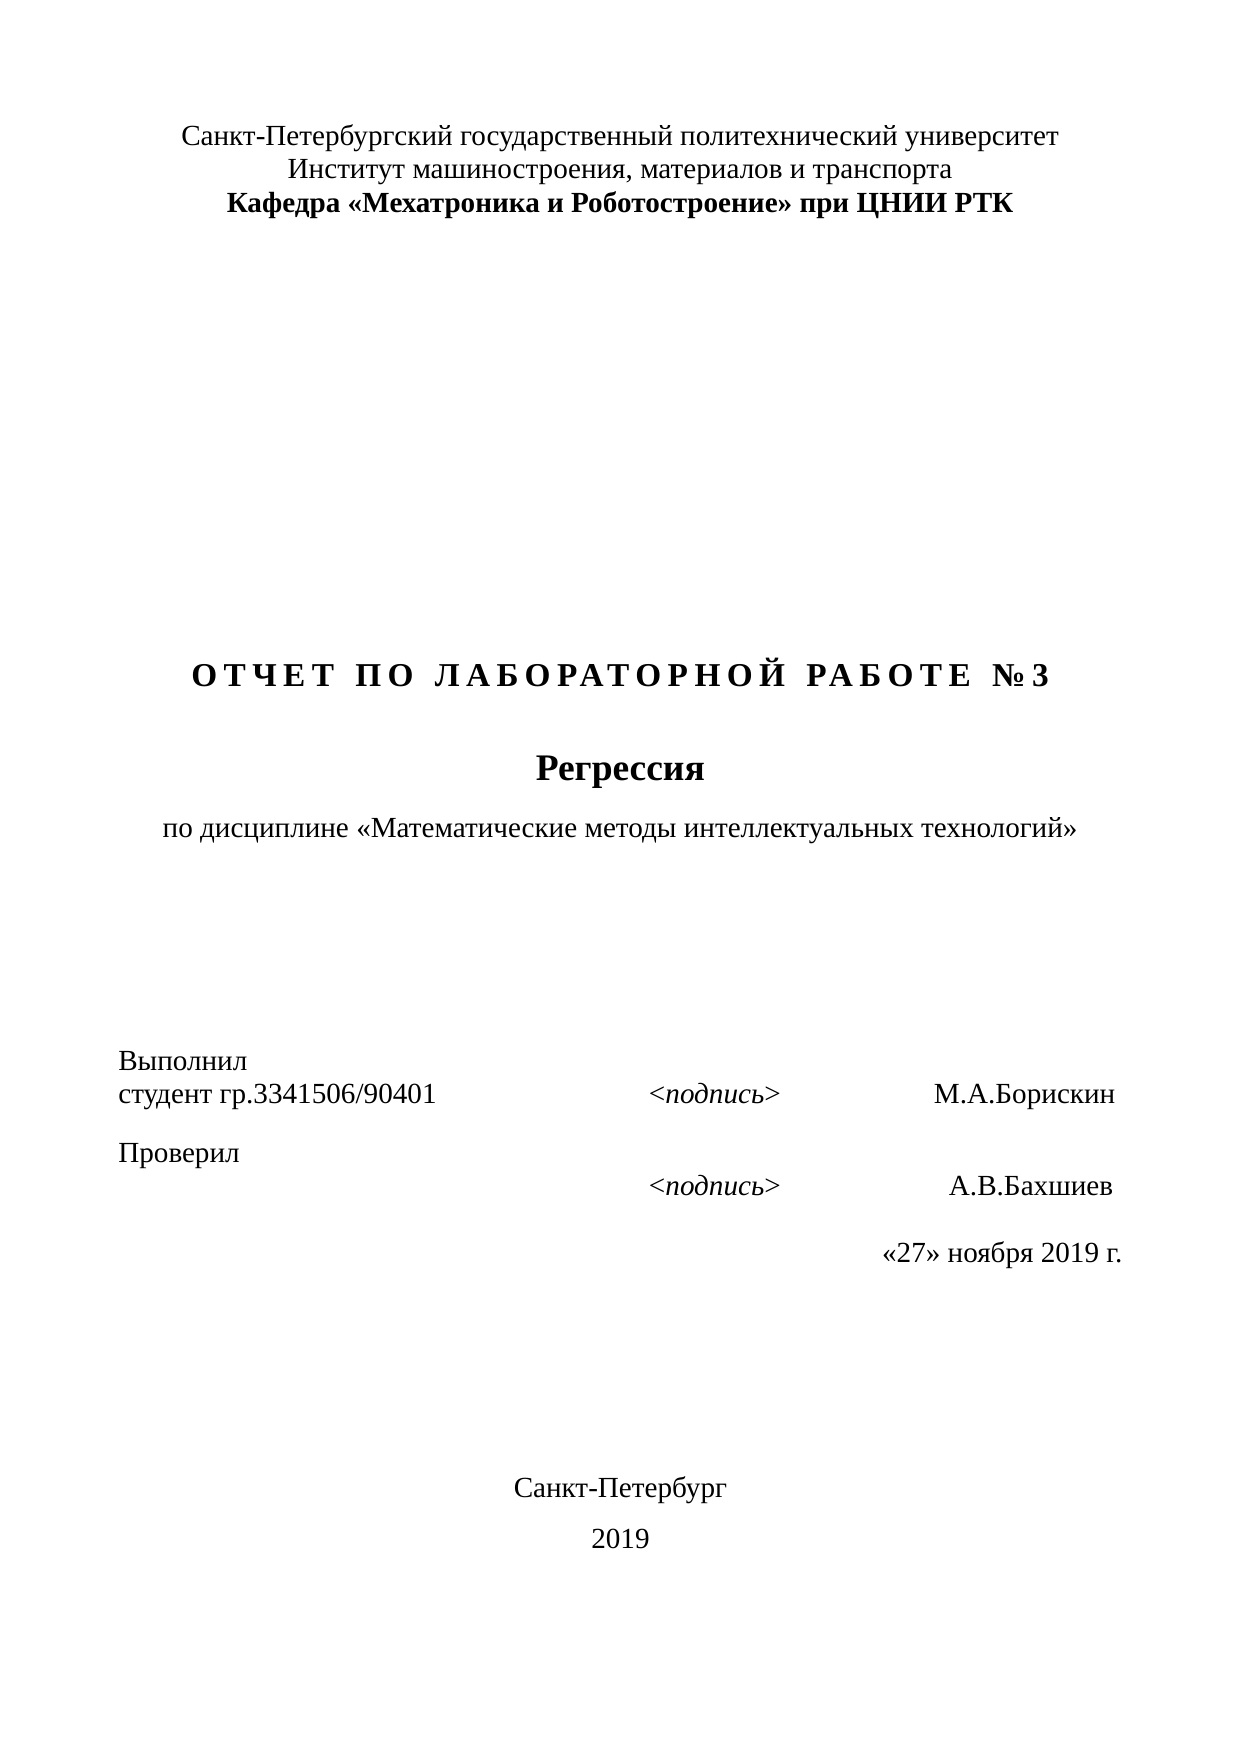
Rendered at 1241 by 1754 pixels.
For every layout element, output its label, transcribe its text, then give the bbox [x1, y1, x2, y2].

text 2019 [118, 1521, 1122, 1554]
text Проверил [118, 1135, 1122, 1168]
text Кафедра «Мехатроника и Роботостроение» при ЦНИИ РТК [118, 185, 1122, 219]
text Санкт-Петербургский государственный политехнический университет [118, 118, 1122, 152]
text Выполнил [118, 1043, 1122, 1076]
text Санкт-Петербург [118, 1470, 1122, 1504]
text «27» ноября 2019 г. [236, 1236, 1122, 1269]
text по дисциплине «Математические методы интеллектуальных технологий» [118, 811, 1122, 844]
text Институт машиностроения, материалов и транспорта [118, 152, 1122, 185]
text Регрессия [118, 746, 1122, 789]
text ОТЧЕТ ПО ЛАБОРАТОРНОЙ РАБОТЕ №3 [118, 655, 1122, 693]
text студент гр.3341506/90401 <подпись> М.А.Борискин [118, 1076, 1122, 1110]
text <подпись> А.В.Бахшиев [118, 1168, 1122, 1202]
